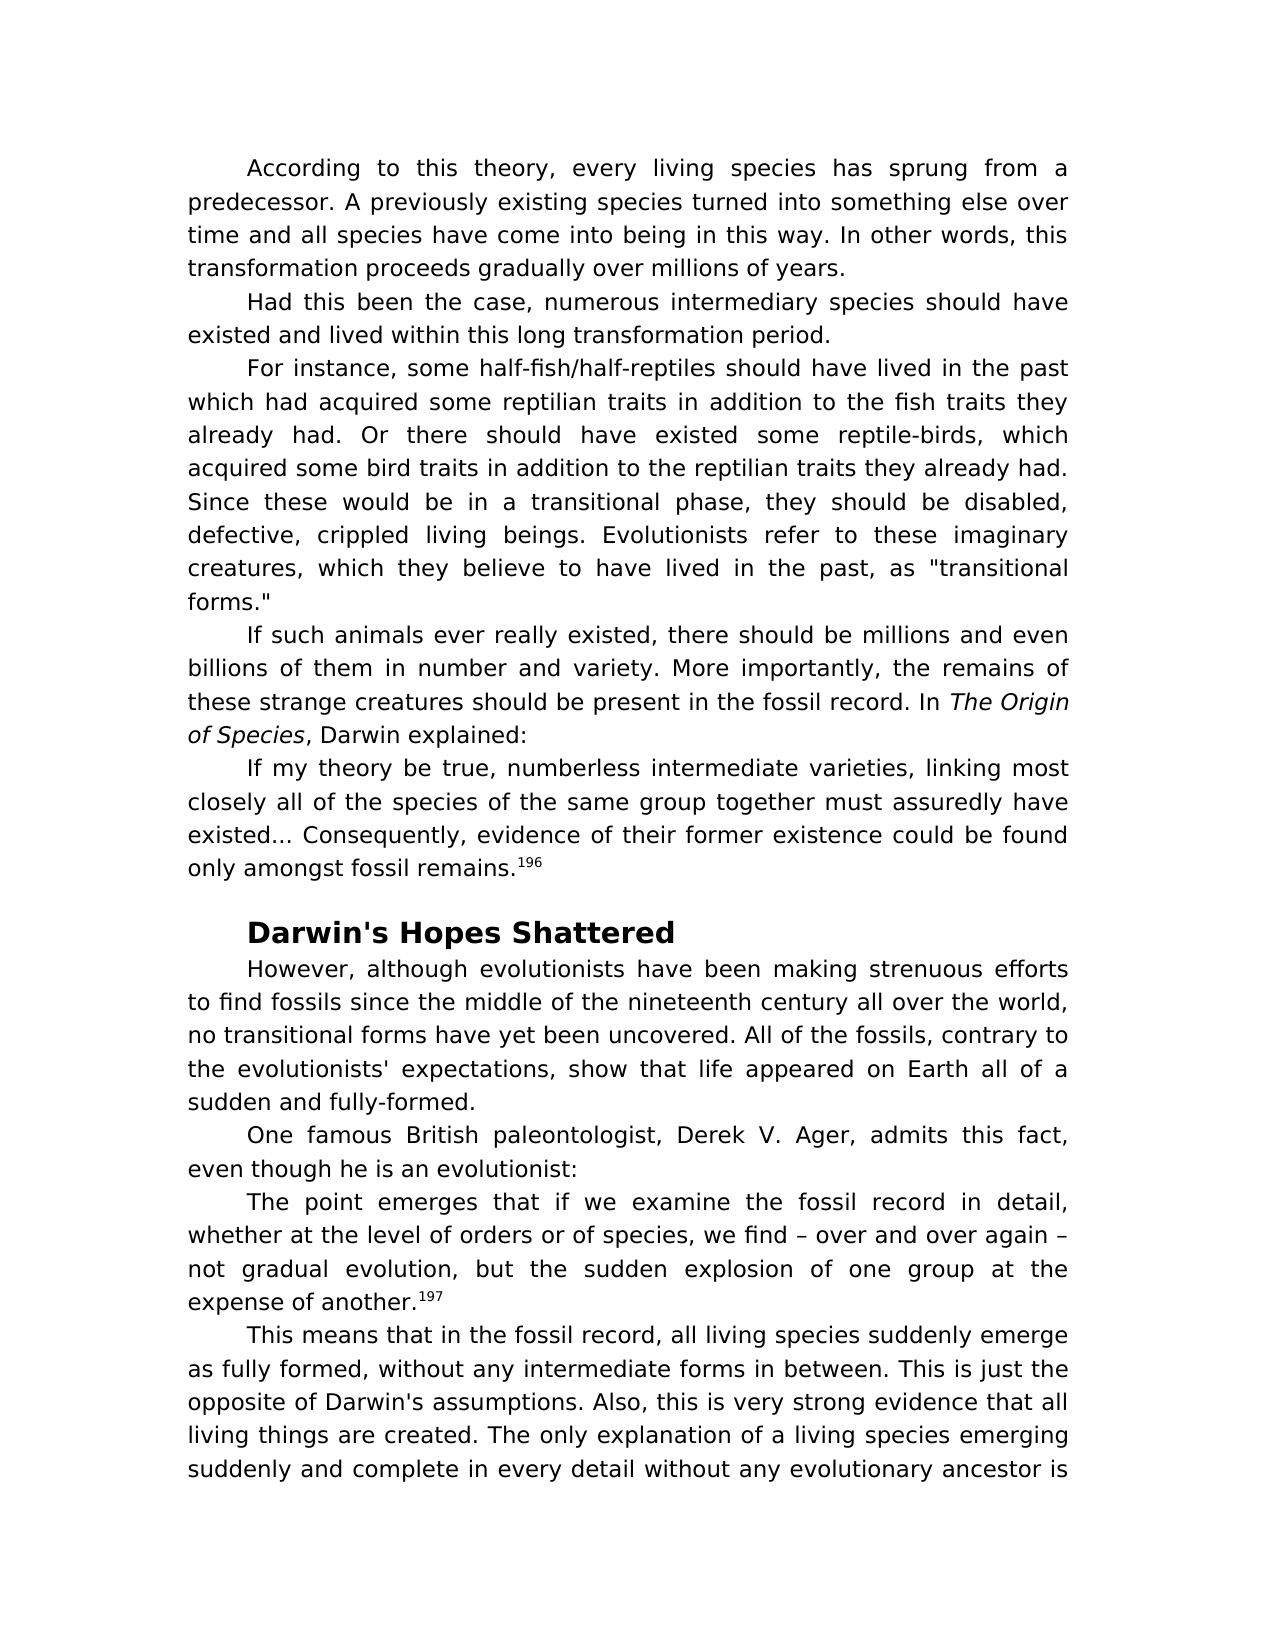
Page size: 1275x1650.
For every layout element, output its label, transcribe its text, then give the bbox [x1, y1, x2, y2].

text If such animals ever really existed, there should be millions and even billions of them in number and variety. More importantly, the remains of these strange creatures should be present in the fossil record. In The Origin of Species, Darwin explained: [187, 617, 1070, 750]
text For instance, some half-fish/half-reptiles should have lived in the past which had acquired some reptilian traits in addition to the fish traits they already had. Or there should have existed some reptile-birds, which acquired some bird traits in addition to the reptilian traits they already had. Since these would be in a transitional phase, they should be disabled, defective, crippled living beings. Evolutionists refer to these imaginary creatures, which they believe to have lived in the past, as "transitional forms." [187, 350, 1070, 617]
text One famous British paleontologist, Derek V. Ager, admits this fact, even though he is an evolutionist: [187, 1117, 1070, 1184]
text However, although evolutionists have been making strenuous efforts to find fossils since the middle of the nineteenth century all over the world, no transitional forms have yet been uncovered. All of the fossils, contrary to the evolutionists' expectations, show that life appeared on Earth all of a sudden and fully-formed. [187, 951, 1070, 1117]
text The point emerges that if we examine the fossil record in detail, whether at the level of orders or of species, we find – over and over again – not gradual evolution, but the sudden explosion of one group at the expense of another.197 [187, 1184, 1070, 1317]
text Darwin's Hopes Shattered [187, 917, 1070, 951]
text According to this theory, every living species has sprung from a predecessor. A previously existing species turned into something else over time and all species have come into being in this way. In other words, this transformation proceeds gradually over millions of years. [187, 150, 1070, 283]
text If my theory be true, numberless intermediate varieties, linking most closely all of the species of the same group together must assuredly have existed... Consequently, evidence of their former existence could be found only amongst fossil remains.196 [187, 750, 1070, 883]
text Had this been the case, numerous intermediary species should have existed and lived within this long transformation period. [187, 283, 1070, 350]
text This means that in the fossil record, all living species suddenly emerge as fully formed, without any intermediate forms in between. This is just the opposite of Darwin's assumptions. Also, this is very strong evidence that all living things are created. The only explanation of a living species emerging suddenly and complete in every detail without any evolutionary ancestor is [187, 1317, 1070, 1484]
